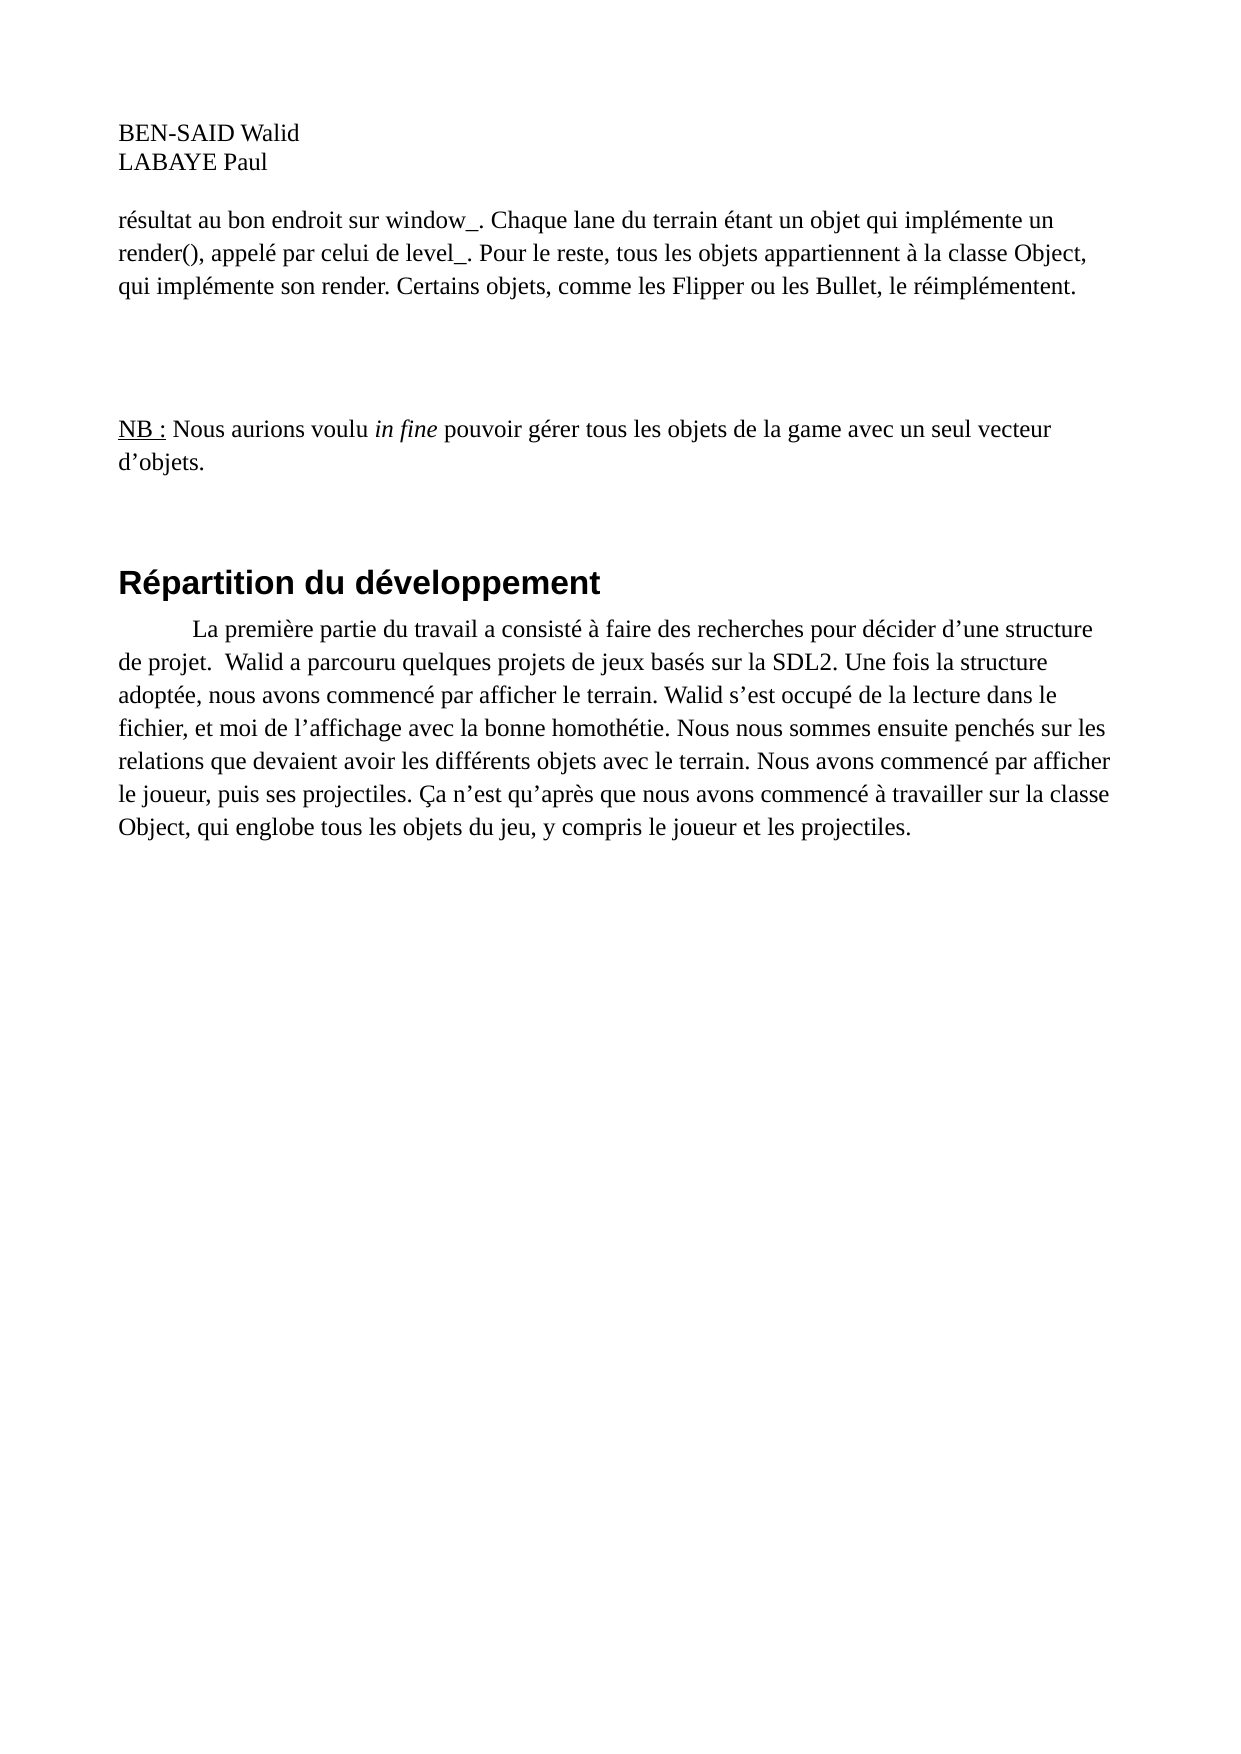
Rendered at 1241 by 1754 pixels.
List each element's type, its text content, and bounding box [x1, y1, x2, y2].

subtitle Répartition du développement [118, 563, 1122, 602]
text NB : Nous aurions voulu in fine pouvoir gérer tous les objets de la game avec un seul vecteur d’objets. [118, 414, 1122, 476]
text résultat au bon endroit sur window_. Chaque lane du terrain étant un objet qui implémente un render(), appelé par celui de level_. Pour le reste, tous les objets appartiennent à la classe Object, qui implémente son render. Certains objets, comme les Flipper ou les Bullet, le réimplémentent. [118, 205, 1122, 300]
text La première partie du travail a consisté à faire des recherches pour décider d’une structure de projet. Walid a parcouru quelques projets de jeux basés sur la SDL2. Une fois la structure adoptée, nous avons commencé par afficher le terrain. Walid s’est occupé de la lecture dans le fichier, et moi de l’affichage avec la bonne homothétie. Nous nous sommes ensuite penchés sur les relations que devaient avoir les différents objets avec le terrain. Nous avons commencé par afficher le joueur, puis ses projectiles. Ça n’est qu’après que nous avons commencé à travailler sur la classe Object, qui englobe tous les objets du jeu, y compris le joueur et les projectiles. [118, 614, 1122, 841]
